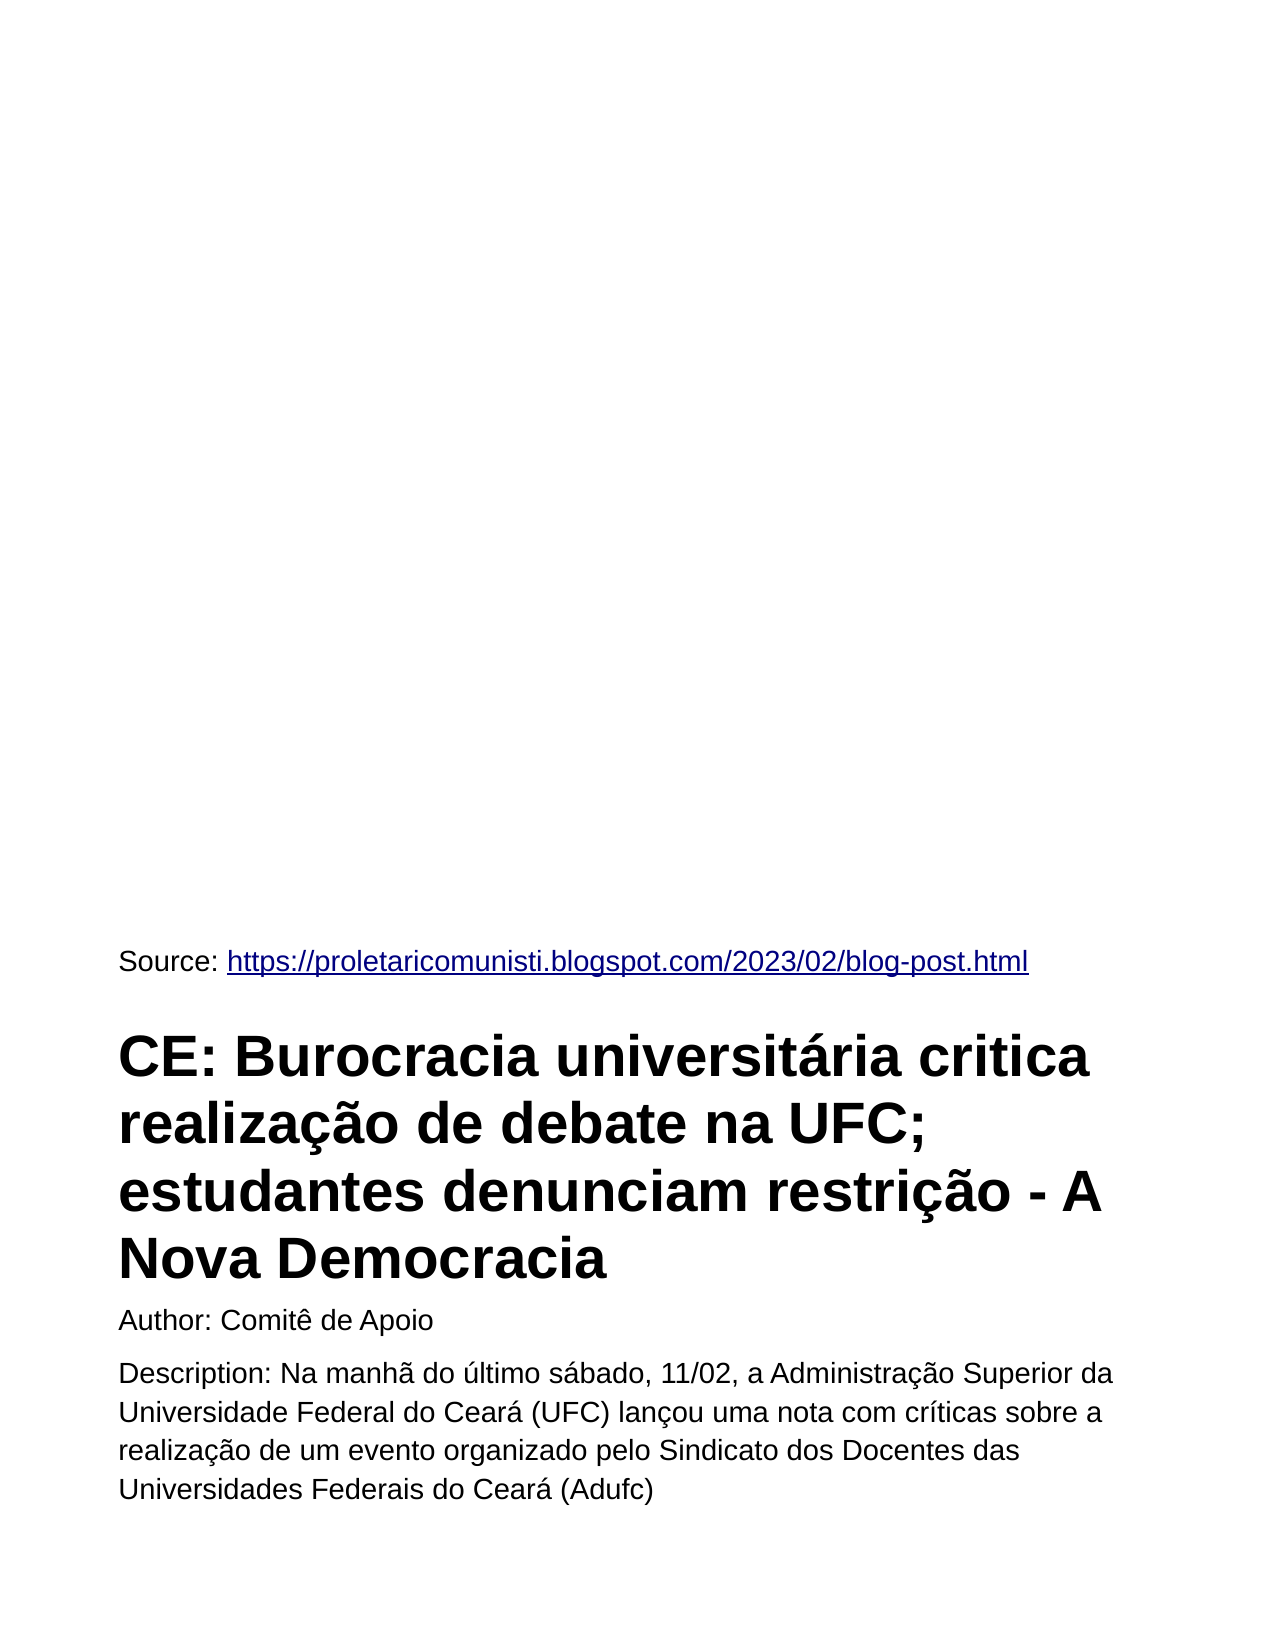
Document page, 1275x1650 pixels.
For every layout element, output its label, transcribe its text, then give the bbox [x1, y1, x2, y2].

text Description: Na manhã do último sábado, 11/02, a Administração Superior da Universidade Federal do Ceará (UFC) lançou uma nota com críticas sobre a realização de um evento organizado pelo Sindicato dos Docentes das Universidades Federais do Ceará (Adufc) [118, 1356, 1157, 1505]
text Source: https://proletaricomunisti.blogspot.com/2023/02/blog-post.html [118, 944, 1157, 977]
subtitle CE: Burocracia universitária critica realização de debate na UFC; estudantes denunciam restrição - A Nova Democracia [118, 1022, 1157, 1290]
text Author: Comitê de Apoio [118, 1303, 1157, 1336]
